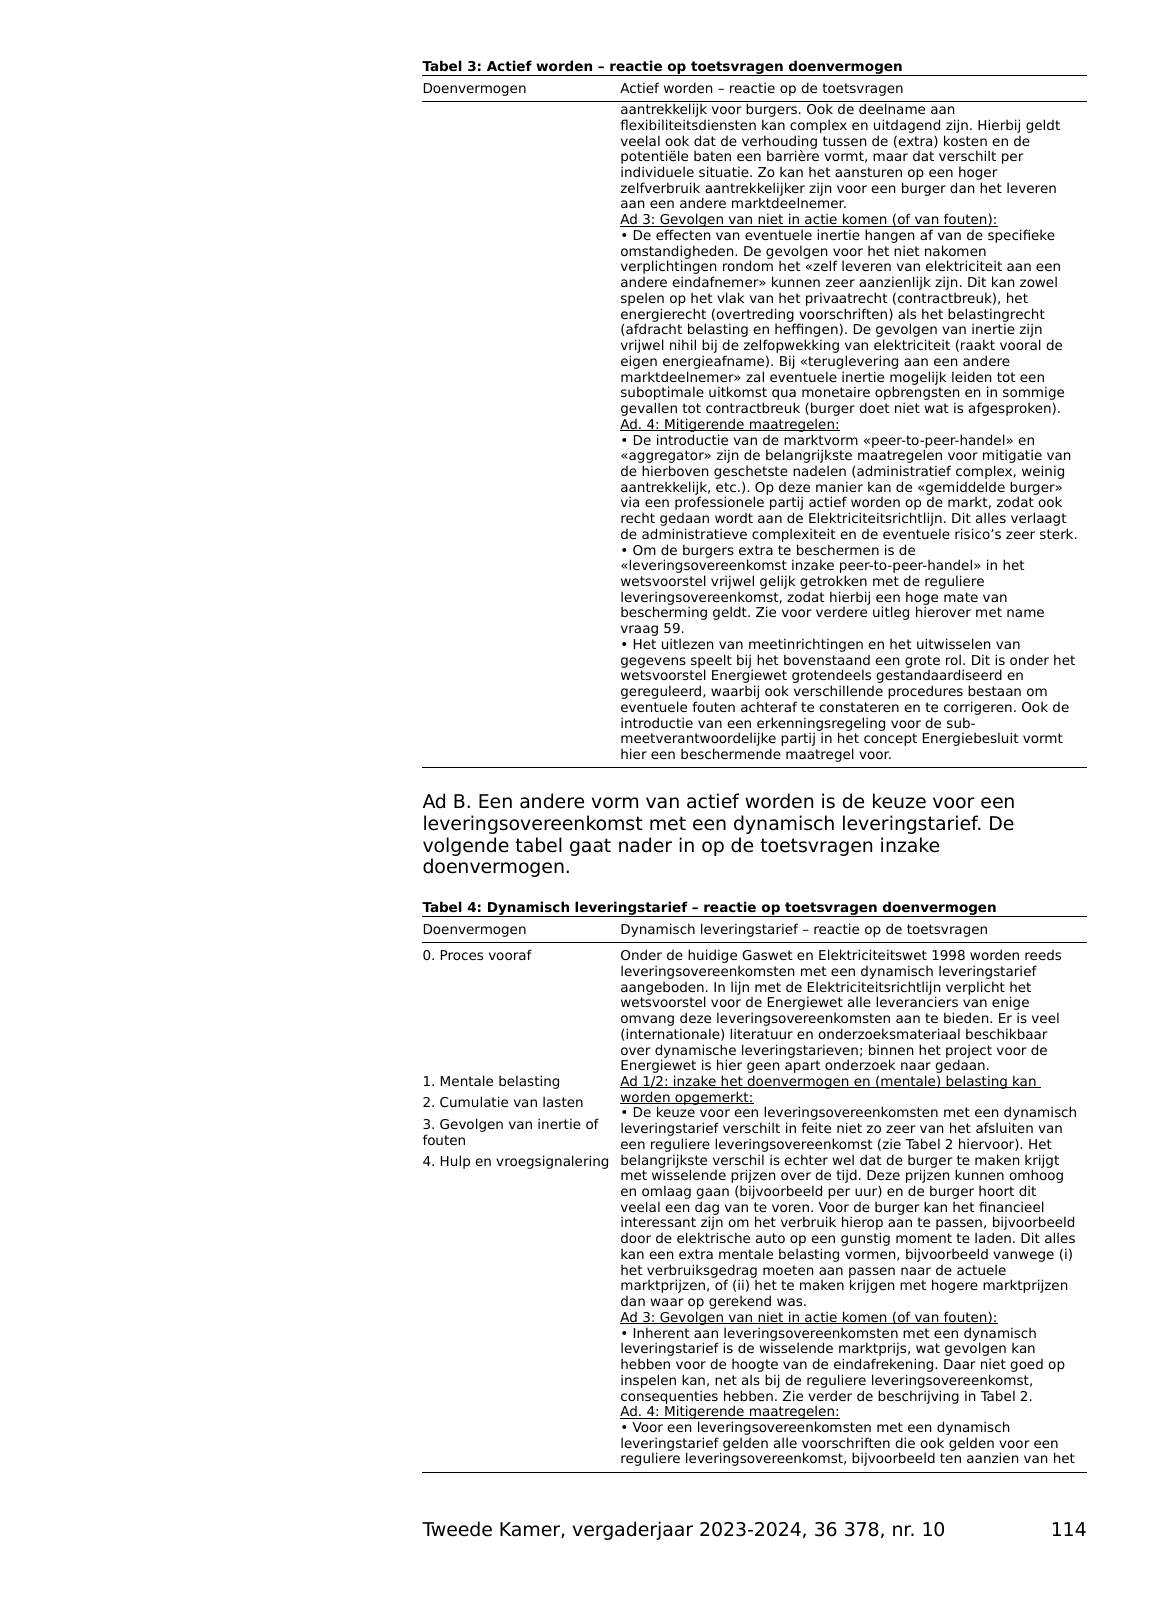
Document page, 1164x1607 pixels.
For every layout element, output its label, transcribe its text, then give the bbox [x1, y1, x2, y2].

table_cell Doenvermogen [422, 76, 614, 101]
table_cell 3. Gevolgen van inertie of fouten [422, 1116, 614, 1153]
table_cell Doenvermogen [422, 917, 614, 942]
table_cell Dynamisch leveringstarief – reactie op de toetsvragen [614, 917, 1087, 942]
table_cell Onder de huidige Gaswet en Elektriciteitswet 1998 worden reeds leveringsovereenkomsten met een dynamisch leveringstarief aangeboden. In lijn met de Elektriciteitsrichtlijn verplicht het wetsvoorstel voor de Energiewet alle leveranciers van enige omvang deze leveringsovereenkomsten aan te bieden. Er is veel (internationale) literatuur en onderzoeksmateriaal beschikbaar over dynamische leveringstarieven; binnen het project voor de Energiewet is hier geen apart onderzoek naar gedaan. [614, 943, 1087, 1074]
table_cell 0. Proces vooraf [422, 943, 614, 1074]
table_header Tabel 4: Dynamisch leveringstarief – reactie op toetsvragen doenvermogen [422, 900, 1087, 916]
table_cell Ad 1/2: inzake het doenvermogen en (mentale) belasting kan worden opgemerkt: • De keuze voor een leveringsovereenkomsten met een dynamisch leveringstarief verschilt in feite niet zo zeer van het afsluiten van een reguliere leveringsovereenkomst (zie Tabel 2 hiervoor). Het belangrijkste verschil is echter wel dat de burger te maken krijgt met wisselende prijzen over de tijd. Deze prijzen kunnen omhoog en omlaag gaan (bijvoorbeeld per uur) en de burger hoort dit veelal een dag van te voren. Voor de burger kan het financieel interessant zijn om het verbruik hierop aan te passen, bijvoorbeeld door de elektrische auto op een gunstig moment te laden. Dit alles kan een extra mentale belasting vormen, bijvoorbeeld vanwege (i) het verbruiksgedrag moeten aan passen naar de actuele marktprijzen, of (ii) het te maken krijgen met hogere marktprijzen dan waar op gerekend was. Ad 3: Gevolgen van niet in actie komen (of van fouten): • Inherent aan leveringsovereenkomsten met een dynamisch leveringstarief is de wisselende marktprijs, wat gevolgen kan hebben voor de hoogte van de eindafrekening. Daar niet goed op inspelen kan, net als bij de reguliere leveringsovereenkomst, consequenties hebben. Zie verder de beschrijving in Tabel 2. Ad. 4: Mitigerende maatregelen: • Voor een leveringsovereenkomsten met een dynamisch leveringstarief gelden alle voorschriften die ook gelden voor een reguliere leveringsovereenkomst, bijvoorbeeld ten aanzien van het [614, 1074, 1087, 1472]
table_cell 1. Mentale belasting [422, 1074, 614, 1094]
text Ad B. Een andere vorm van actief worden is de keuze voor een leveringsovereenkomst met een dynamisch leveringstarief. De volgende tabel gaat nader in op de toetsvragen inzake doenvermogen. [422, 791, 1087, 878]
table_cell 2. Cumulatie van lasten [422, 1094, 614, 1116]
table_cell aantrekkelijk voor burgers. Ook de deelname aan flexibiliteitsdiensten kan complex en uitdagend zijn. Hierbij geldt veelal ook dat de verhouding tussen de (extra) kosten en de potentiële baten een barrière vormt, maar dat verschilt per individuele situatie. Zo kan het aansturen op een hoger zelfverbruik aantrekkelijker zijn voor een burger dan het leveren aan een andere marktdeelnemer. Ad 3: Gevolgen van niet in actie komen (of van fouten): • De effecten van eventuele inertie hangen af van de specifieke omstandigheden. De gevolgen voor het niet nakomen verplichtingen rondom het «zelf leveren van elektriciteit aan een andere eindafnemer» kunnen zeer aanzienlijk zijn. Dit kan zowel spelen op het vlak van het privaatrecht (contractbreuk), het energierecht (overtreding voorschriften) als het belastingrecht (afdracht belasting en heffingen). De gevolgen van inertie zijn vrijwel nihil bij de zelfopwekking van elektriciteit (raakt vooral de eigen energieafname). Bij «teruglevering aan een andere marktdeelnemer» zal eventuele inertie mogelijk leiden tot een suboptimale uitkomst qua monetaire opbrengsten en in sommige gevallen tot contractbreuk (burger doet niet wat is afgesproken). Ad. 4: Mitigerende maatregelen: • De introductie van de marktvorm «peer-to-peer-handel» en «aggregator» zijn de belangrijkste maatregelen voor mitigatie van de hierboven geschetste nadelen (administratief complex, weinig aantrekkelijk, etc.). Op deze manier kan de «gemiddelde burger» via een professionele partij actief worden op de markt, zodat ook recht gedaan wordt aan de Elektriciteitsrichtlijn. Dit alles verlaagt de administratieve complexiteit en de eventuele risico’s zeer sterk. • Om de burgers extra te beschermen is de «leveringsovereenkomst inzake peer-to-peer-handel» in het wetsvoorstel vrijwel gelijk getrokken met de reguliere leveringsovereenkomst, zodat hierbij een hoge mate van bescherming geldt. Zie voor verdere uitleg hierover met name vraag 59. • Het uitlezen van meetinrichtingen en het uitwisselen van gegevens speelt bij het bovenstaand een grote rol. Dit is onder het wetsvoorstel Energiewet grotendeels gestandaardiseerd en gereguleerd, waarbij ook verschillende procedures bestaan om eventuele fouten achteraf te constateren en te corrigeren. Ook de introductie van een erkenningsregeling voor de sub-meetverantwoordelijke partij in het concept Energiebesluit vormt hier een beschermende maatregel voor. [614, 102, 1087, 767]
table_cell [422, 102, 614, 767]
table_cell Actief worden – reactie op de toetsvragen [614, 76, 1087, 101]
table_header Tabel 3: Actief worden – reactie op toetsvragen doenvermogen [422, 59, 1087, 75]
table_cell 4. Hulp en vroegsignalering [422, 1153, 614, 1472]
